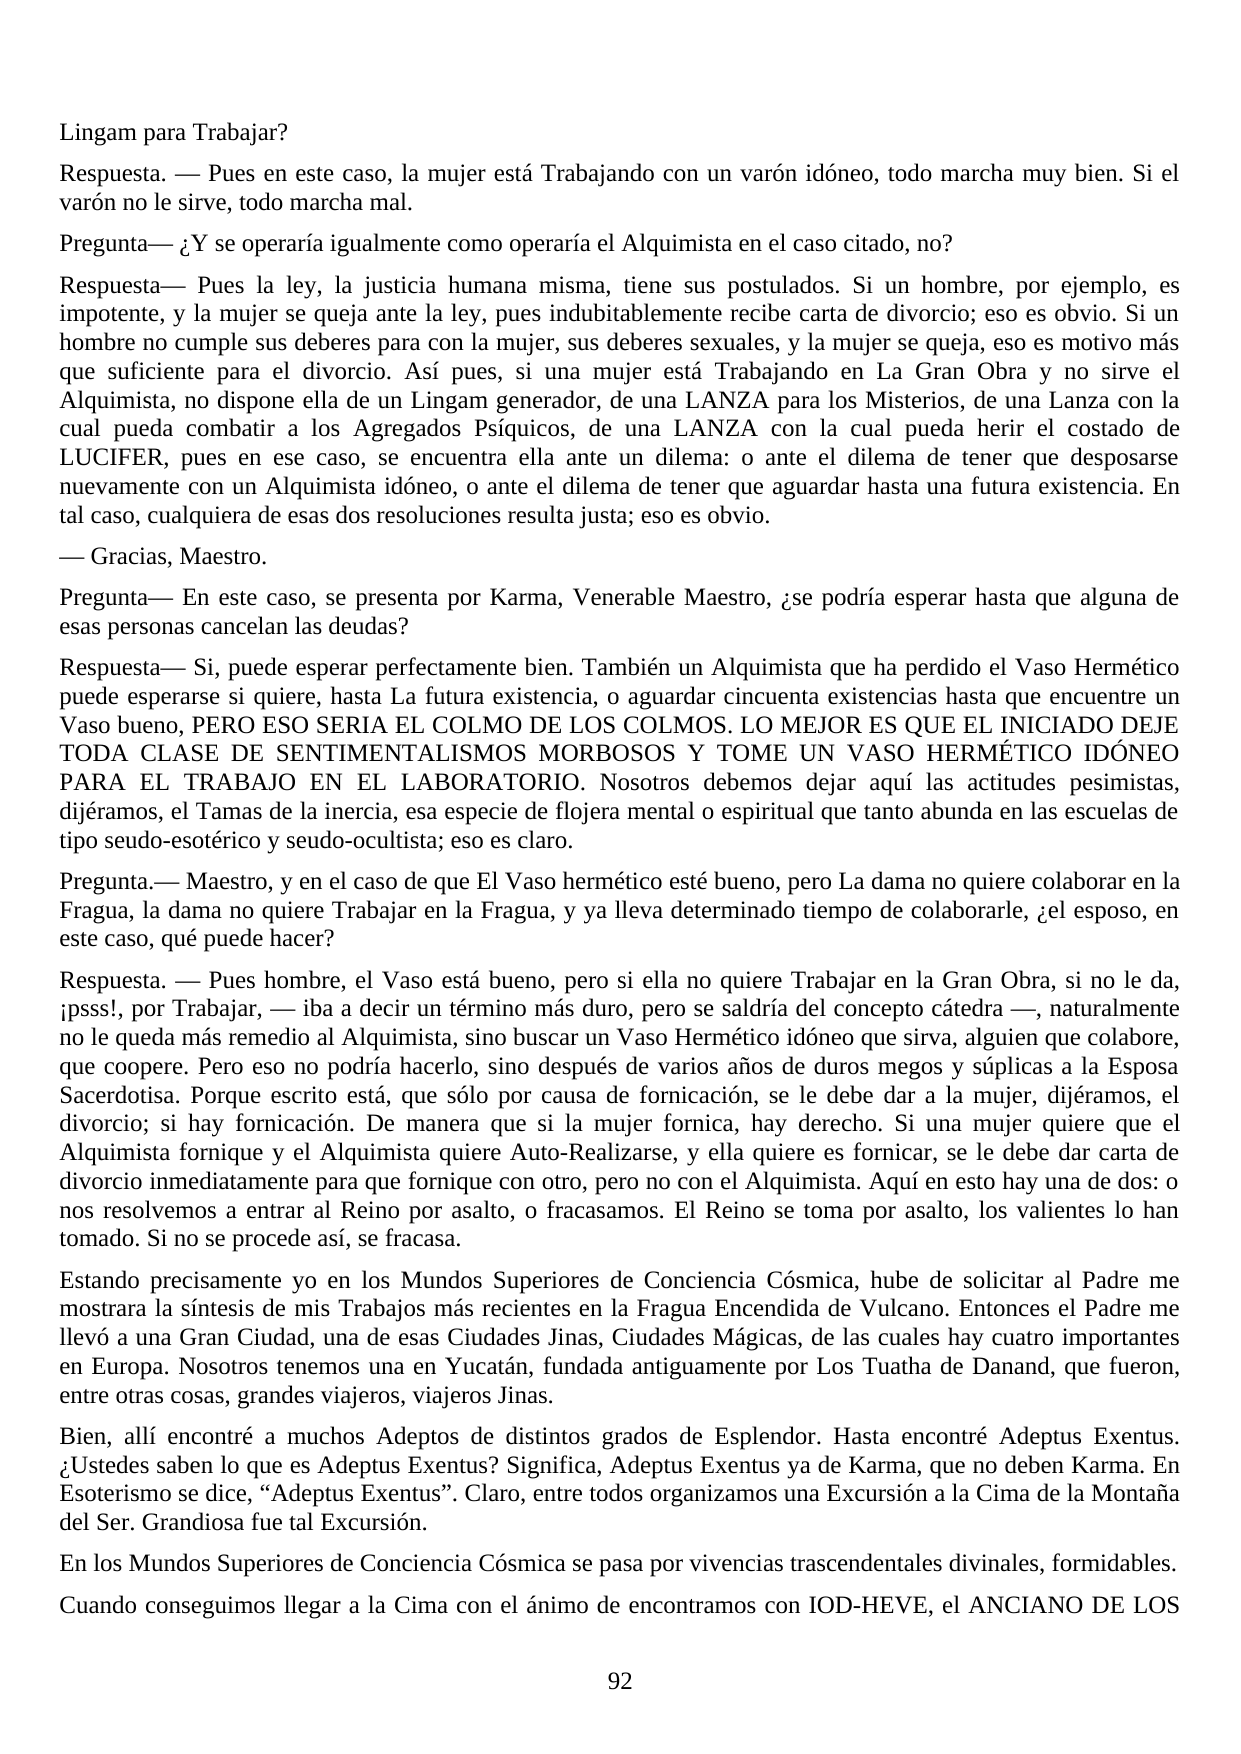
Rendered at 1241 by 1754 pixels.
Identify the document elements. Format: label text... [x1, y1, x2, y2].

text Bien, allí encontré a muchos Adeptos de distintos grados de Esplendor. Hasta encontré Adeptus Exentus. ¿Ustedes saben lo que es Adeptus Exentus? Significa, Adeptus Exentus ya de Karma, que no deben Karma. En Esoterismo se dice, “Adeptus Exentus”. Claro, entre todos organizamos una Excursión a la Cima de la Montaña del Ser. Grandiosa fue tal Excursión. [59, 1421, 1181, 1536]
text Respuesta— Si, puede esperar perfectamente bien. También un Alquimista que ha perdido el Vaso Hermético puede esperarse si quiere, hasta La futura existencia, o aguardar cincuenta existencias hasta que encuentre un Vaso bueno, PERO ESO SERIA EL COLMO DE LOS COLMOS. LO MEJOR ES QUE EL INICIADO DEJE TODA CLASE DE SENTIMENTALISMOS MORBOSOS Y TOME UN VASO HERMÉTICO IDÓNEO PARA EL TRABAJO EN EL LABORATORIO. Nosotros debemos dejar aquí las actitudes pesimistas, dijéramos, el Tamas de la inercia, esa especie de flojera mental o espiritual que tanto abunda en las escuelas de tipo seudo-esotérico y seudo-ocultista; eso es claro. [59, 652, 1181, 853]
text Respuesta— Pues la ley, la justicia humana misma, tiene sus postulados. Si un hombre, por ejemplo, es impotente, y la mujer se queja ante la ley, pues indubitablemente recibe carta de divorcio; eso es obvio. Si un hombre no cumple sus deberes para con la mujer, sus deberes sexuales, y la mujer se queja, eso es motivo más que suficiente para el divorcio. Así pues, si una mujer está Trabajando en La Gran Obra y no sirve el Alquimista, no dispone ella de un Lingam generador, de una LANZA para los Misterios, de una Lanza con la cual pueda combatir a los Agregados Psíquicos, de una LANZA con la cual pueda herir el costado de LUCIFER, pues en ese caso, se encuentra ella ante un dilema: o ante el dilema de tener que desposarse nuevamente con un Alquimista idóneo, o ante el dilema de tener que aguardar hasta una futura existencia. En tal caso, cualquiera de esas dos resoluciones resulta justa; eso es obvio. [59, 270, 1181, 528]
text Pregunta— En este caso, se presenta por Karma, Venerable Maestro, ¿se podría esperar hasta que alguna de esas personas cancelan las deudas? [59, 582, 1181, 640]
text Lingam para Trabajar? [59, 117, 1181, 146]
text En los Mundos Superiores de Conciencia Cósmica se pasa por vivencias trascendentales divinales, formidables. [59, 1548, 1181, 1577]
text Pregunta.— Maestro, y en el caso de que El Vaso hermético esté bueno, pero La dama no quiere colaborar en la Fragua, la dama no quiere Trabajar en la Fragua, y ya lleva determinado tiempo de colaborarle, ¿el esposo, en este caso, qué puede hacer? [59, 866, 1181, 952]
text Pregunta— ¿Y se operaría igualmente como operaría el Alquimista en el caso citado, no? [59, 228, 1181, 257]
text Respuesta. — Pues en este caso, la mujer está Trabajando con un varón idóneo, todo marcha muy bien. Si el varón no le sirve, todo marcha mal. [59, 158, 1181, 216]
text Cuando conseguimos llegar a la Cima con el ánimo de encontramos con IOD-HEVE, el ANCIANO DE LOS [59, 1590, 1181, 1618]
text Estando precisamente yo en los Mundos Superiores de Conciencia Cósmica, hube de solicitar al Padre me mostrara la síntesis de mis Trabajos más recientes en la Fragua Encendida de Vulcano. Entonces el Padre me llevó a una Gran Ciudad, una de esas Ciudades Jinas, Ciudades Mágicas, de las cuales hay cuatro importantes en Europa. Nosotros tenemos una en Yucatán, fundada antiguamente por Los Tuatha de Danand, que fueron, entre otras cosas, grandes viajeros, viajeros Jinas. [59, 1265, 1181, 1408]
text — Gracias, Maestro. [59, 541, 1181, 570]
text Respuesta. — Pues hombre, el Vaso está bueno, pero si ella no quiere Trabajar en la Gran Obra, si no le da, ¡psss!, por Trabajar, — iba a decir un término más duro, pero se saldría del concepto cátedra —, naturalmente no le queda más remedio al Alquimista, sino buscar un Vaso Hermético idóneo que sirva, alguien que colabore, que coopere. Pero eso no podría hacerlo, sino después de varios años de duros megos y súplicas a la Esposa Sacerdotisa. Porque escrito está, que sólo por causa de fornicación, se le debe dar a la mujer, dijéramos, el divorcio; si hay fornicación. De manera que si la mujer fornica, hay derecho. Si una mujer quiere que el Alquimista fornique y el Alquimista quiere Auto-Realizarse, y ella quiere es fornicar, se le debe dar carta de divorcio inmediatamente para que fornique con otro, pero no con el Alquimista. Aquí en esto hay una de dos: o nos resolvemos a entrar al Reino por asalto, o fracasamos. El Reino se toma por asalto, los valientes lo han tomado. Si no se procede así, se fracasa. [59, 965, 1181, 1252]
